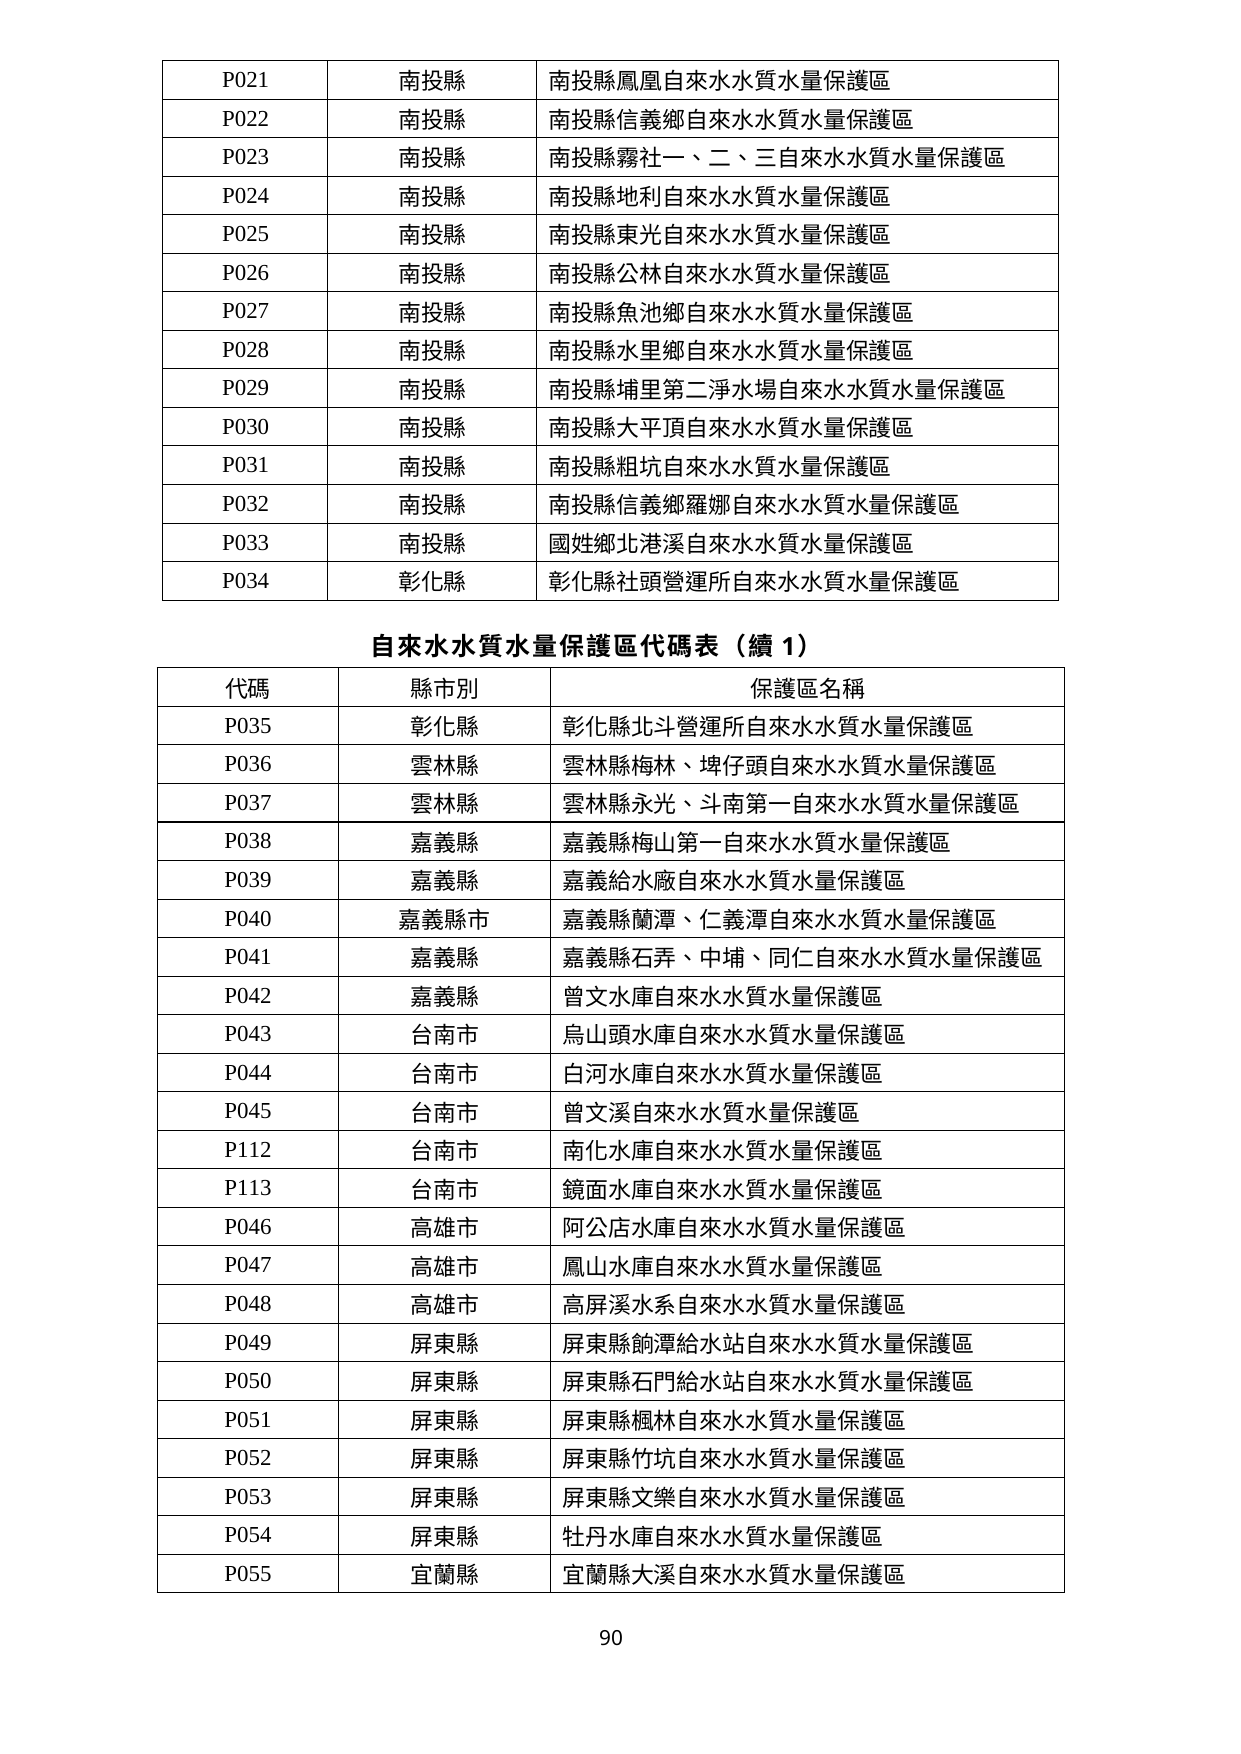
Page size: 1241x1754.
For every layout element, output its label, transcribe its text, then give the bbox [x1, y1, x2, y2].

table_cell 南投縣 [328, 446, 536, 484]
table_cell 彰化縣 [328, 562, 536, 599]
table_cell 南投縣大平頂自來水水質水量保護區 [537, 408, 1058, 445]
table_cell 烏山頭水庫自來水水質水量保護區 [551, 1015, 1064, 1053]
table_cell 南投縣 [328, 100, 536, 137]
table_cell 嘉義縣梅山第一自來水水質水量保護區 [551, 823, 1064, 860]
table_cell P025 [163, 215, 327, 253]
table_cell P029 [163, 369, 327, 407]
table_cell 彰化縣社頭營運所自來水水質水量保護區 [537, 562, 1058, 599]
table_cell 南投縣霧社一、二、三自來水水質水量保護區 [537, 138, 1058, 176]
table_cell P034 [163, 562, 327, 599]
table_cell 宜蘭縣大溪自來水水質水量保護區 [551, 1555, 1064, 1592]
table_cell 台南市 [339, 1131, 550, 1168]
table_cell 嘉義縣市 [339, 900, 550, 937]
table_cell 嘉義縣 [339, 938, 550, 976]
table_cell P023 [163, 138, 327, 176]
table_cell 南投縣 [328, 331, 536, 368]
table_cell 高雄市 [339, 1208, 550, 1245]
table_cell 南投縣 [328, 254, 536, 291]
table_cell 南投縣信義鄉自來水水質水量保護區 [537, 100, 1058, 137]
table_cell P028 [163, 331, 327, 368]
table_cell 屏東縣 [339, 1401, 550, 1438]
table_cell 屏東縣餉潭給水站自來水水質水量保護區 [551, 1324, 1064, 1361]
table_header 保護區名稱 [551, 668, 1064, 706]
table_cell 宜蘭縣 [339, 1555, 550, 1592]
table_cell 南投縣東光自來水水質水量保護區 [537, 215, 1058, 253]
table_cell 高屏溪水系自來水水質水量保護區 [551, 1285, 1064, 1322]
table_cell 曾文水庫自來水水質水量保護區 [551, 977, 1064, 1014]
table_cell 南投縣公林自來水水質水量保護區 [537, 254, 1058, 291]
table_cell 南投縣 [328, 524, 536, 561]
table_cell 彰化縣 [339, 707, 550, 744]
table_cell 屏東縣 [339, 1478, 550, 1515]
table_cell P027 [163, 292, 327, 330]
table_cell P022 [163, 100, 327, 137]
table_cell 高雄市 [339, 1285, 550, 1322]
table_cell 雲林縣 [339, 745, 550, 783]
table_cell 雲林縣 [339, 784, 550, 821]
table_cell P033 [163, 524, 327, 561]
table_cell P112 [158, 1131, 338, 1168]
table_cell 南投縣魚池鄉自來水水質水量保護區 [537, 292, 1058, 330]
table_cell P055 [158, 1555, 338, 1592]
table_cell P040 [158, 900, 338, 937]
table_cell 屏東縣 [339, 1439, 550, 1477]
table_cell 雲林縣永光、斗南第一自來水水質水量保護區 [551, 784, 1064, 821]
table_cell P026 [163, 254, 327, 291]
table_header 代碼 [158, 668, 338, 706]
table_cell 南投縣 [328, 485, 536, 522]
table_cell P051 [158, 1401, 338, 1438]
table_cell 曾文溪自來水水質水量保護區 [551, 1092, 1064, 1130]
table_cell 鳳山水庫自來水水質水量保護區 [551, 1246, 1064, 1284]
table_cell P021 [163, 61, 327, 98]
table_cell P113 [158, 1169, 338, 1207]
table_cell P024 [163, 177, 327, 214]
table_cell 南投縣信義鄉羅娜自來水水質水量保護區 [537, 485, 1058, 522]
table_cell 嘉義縣石弄、中埔、同仁自來水水質水量保護區 [551, 938, 1064, 976]
table_cell P039 [158, 861, 338, 898]
table_cell 嘉義縣 [339, 861, 550, 898]
table_cell 屏東縣 [339, 1362, 550, 1399]
table_cell 屏東縣石門給水站自來水水質水量保護區 [551, 1362, 1064, 1399]
table_cell 白河水庫自來水水質水量保護區 [551, 1054, 1064, 1091]
table_cell 南投縣地利自來水水質水量保護區 [537, 177, 1058, 214]
table_cell P053 [158, 1478, 338, 1515]
table_cell P031 [163, 446, 327, 484]
table_cell 台南市 [339, 1169, 550, 1207]
table_cell P045 [158, 1092, 338, 1130]
table_cell 屏東縣楓林自來水水質水量保護區 [551, 1401, 1064, 1438]
table_cell P048 [158, 1285, 338, 1322]
table_cell P036 [158, 745, 338, 783]
table_cell 南投縣 [328, 215, 536, 253]
table_cell P030 [163, 408, 327, 445]
table_cell 彰化縣北斗營運所自來水水質水量保護區 [551, 707, 1064, 744]
table_cell 南投縣 [328, 61, 536, 98]
table_cell P050 [158, 1362, 338, 1399]
table_cell P032 [163, 485, 327, 522]
table_cell P042 [158, 977, 338, 1014]
table_cell 南投縣 [328, 138, 536, 176]
table_cell 南投縣鳳凰自來水水質水量保護區 [537, 61, 1058, 98]
table_cell 屏東縣 [339, 1324, 550, 1361]
table_cell P037 [158, 784, 338, 821]
table_cell 國姓鄉北港溪自來水水質水量保護區 [537, 524, 1058, 561]
table_cell 屏東縣文樂自來水水質水量保護區 [551, 1478, 1064, 1515]
table_cell P035 [158, 707, 338, 744]
table_cell P044 [158, 1054, 338, 1091]
table_cell 南投縣 [328, 292, 536, 330]
table_header 縣市別 [339, 668, 550, 706]
table_cell P052 [158, 1439, 338, 1477]
table_cell 南化水庫自來水水質水量保護區 [551, 1131, 1064, 1168]
table_cell 南投縣水里鄉自來水水質水量保護區 [537, 331, 1058, 368]
table_cell 南投縣 [328, 369, 536, 407]
table_cell P049 [158, 1324, 338, 1361]
table_cell 嘉義給水廠自來水水質水量保護區 [551, 861, 1064, 898]
table_cell 南投縣埔里第二淨水場自來水水質水量保護區 [537, 369, 1058, 407]
text 自來水水質水量保護區代碼表（續1） [116, 626, 1076, 663]
table_cell 嘉義縣 [339, 823, 550, 860]
table_cell 嘉義縣蘭潭、仁義潭自來水水質水量保護區 [551, 900, 1064, 937]
table_cell 屏東縣 [339, 1516, 550, 1554]
table_cell 屏東縣竹坑自來水水質水量保護區 [551, 1439, 1064, 1477]
table_cell 南投縣 [328, 177, 536, 214]
table_cell P038 [158, 823, 338, 860]
table_cell 台南市 [339, 1015, 550, 1053]
table_cell 台南市 [339, 1092, 550, 1130]
table_cell 高雄市 [339, 1246, 550, 1284]
table_cell P047 [158, 1246, 338, 1284]
table_cell 南投縣粗坑自來水水質水量保護區 [537, 446, 1058, 484]
table_cell 鏡面水庫自來水水質水量保護區 [551, 1169, 1064, 1207]
table_cell 阿公店水庫自來水水質水量保護區 [551, 1208, 1064, 1245]
table_cell 牡丹水庫自來水水質水量保護區 [551, 1516, 1064, 1554]
table_cell P054 [158, 1516, 338, 1554]
table_cell P043 [158, 1015, 338, 1053]
table_cell 南投縣 [328, 408, 536, 445]
table_cell 雲林縣梅林、埤仔頭自來水水質水量保護區 [551, 745, 1064, 783]
table_cell 台南市 [339, 1054, 550, 1091]
table_cell P041 [158, 938, 338, 976]
table_cell 嘉義縣 [339, 977, 550, 1014]
table_cell P046 [158, 1208, 338, 1245]
